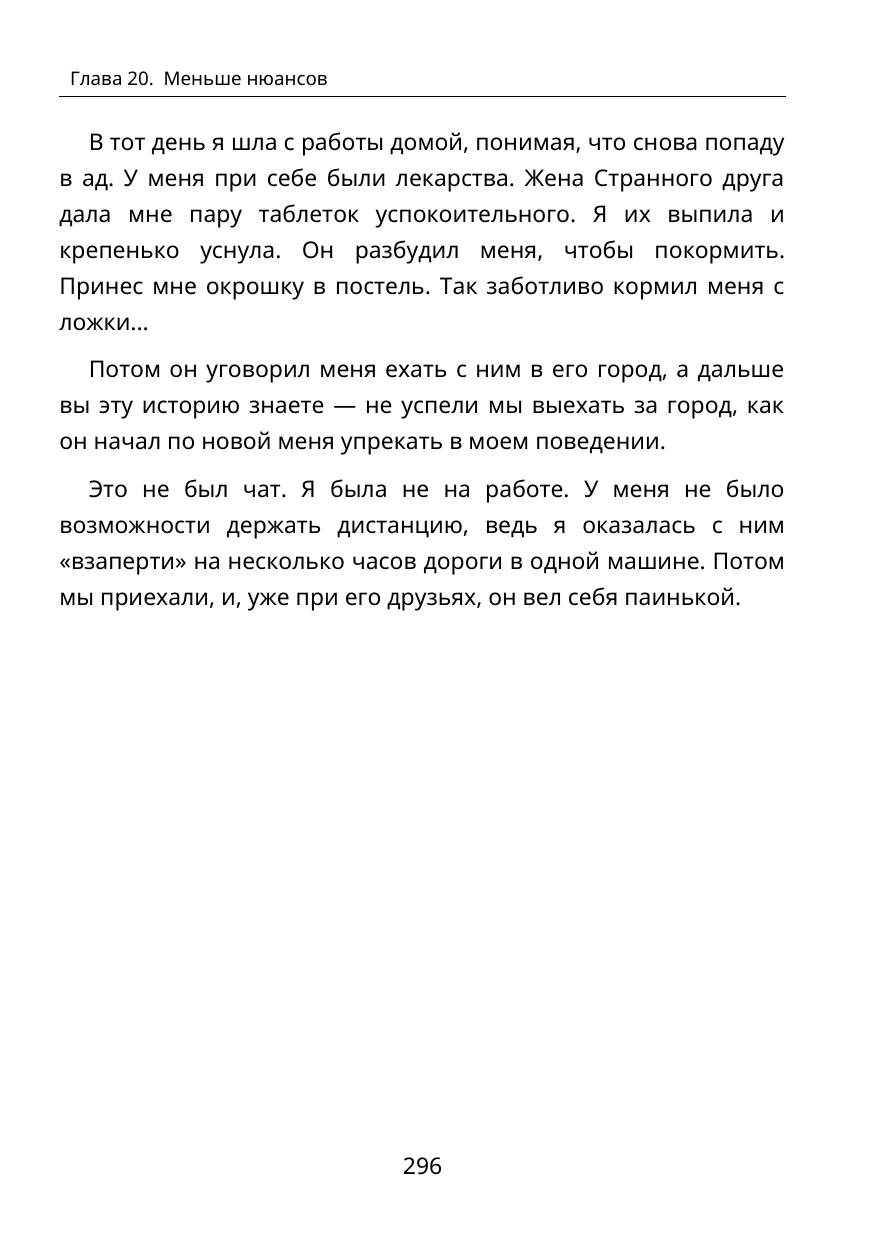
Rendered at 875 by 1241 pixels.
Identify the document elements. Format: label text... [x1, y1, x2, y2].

text Потом он уговорил меня ехать с ним в его город, а дальше вы эту историю знаете — не успели мы выехать за город, как он начал по новой меня упрекать в моем поведении. [59, 353, 786, 457]
text Это не был чат. Я была не на работе. У меня не было возможности держать дистанцию, ведь я оказалась с ним «взаперти» на несколько часов дороги в одной машине. Потом мы приехали, и, уже при его друзьях, он вел себя паинькой. [59, 473, 786, 612]
text В тот день я шла с работы домой, понимая, что снова попаду в ад. У меня при себе были лекарства. Жена Странного друга дала мне пару таблеток успокоительного. Я их выпила и крепенько уснула. Он разбудил меня, чтобы покормить. Принес мне окрошку в постель. Так заботливо кормил меня с ложки... [59, 126, 786, 337]
